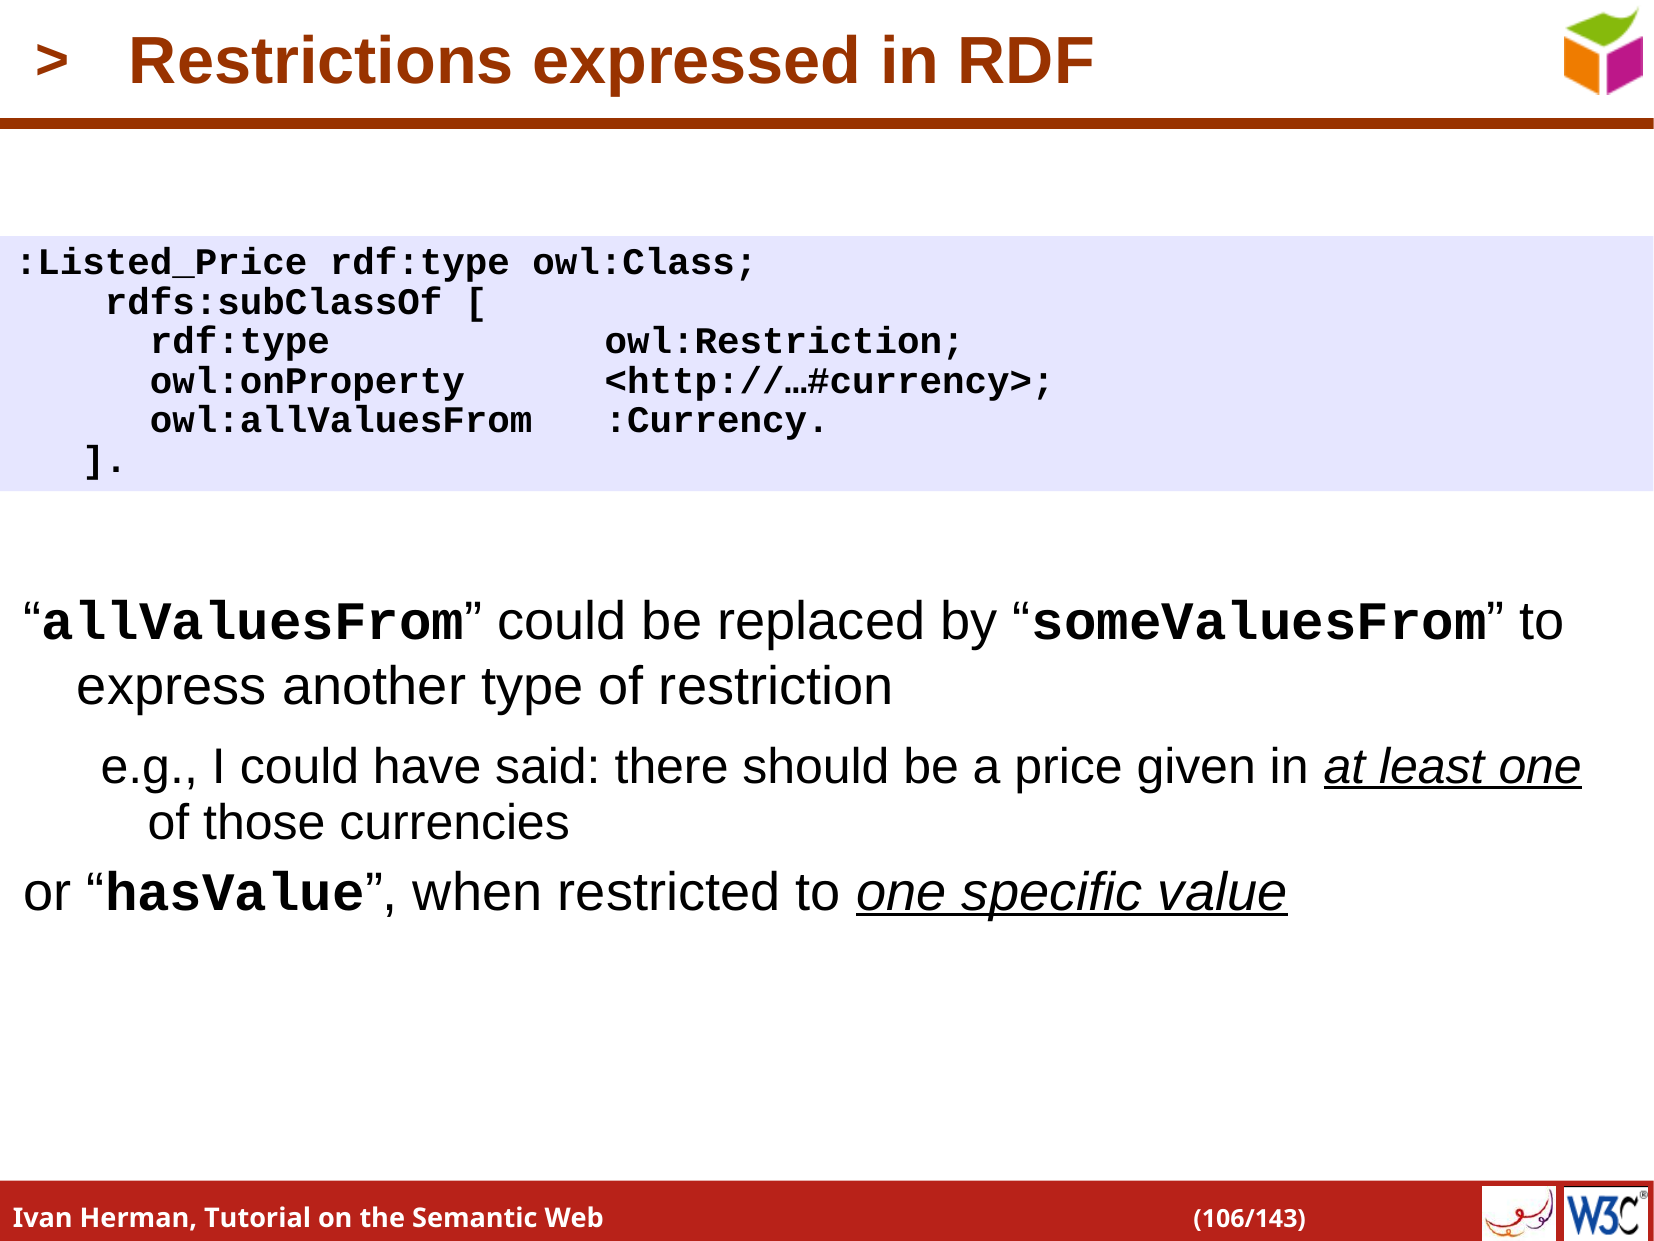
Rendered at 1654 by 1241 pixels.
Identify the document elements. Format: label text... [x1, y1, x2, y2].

picture [1564, 1186, 1648, 1241]
list “allValuesFrom” could be replaced by “someValuesFrom” to express another type of restriction e.g., I could have said: there should be a price given in at least one of those currencies or “hasValue”, when restricted to one specific value [6, 590, 1601, 927]
title Restrictions expressed in RDF [93, 0, 1493, 119]
picture [1482, 1186, 1556, 1241]
picture [1564, 5, 1643, 95]
text_box :Listed_Price rdf:type owl:Class; rdfs:subClassOf [ rdf:type owl:Restriction; owl:onProperty <http://…#currency>; owl:allValuesFrom :Currency. ]. [0, 236, 1654, 492]
